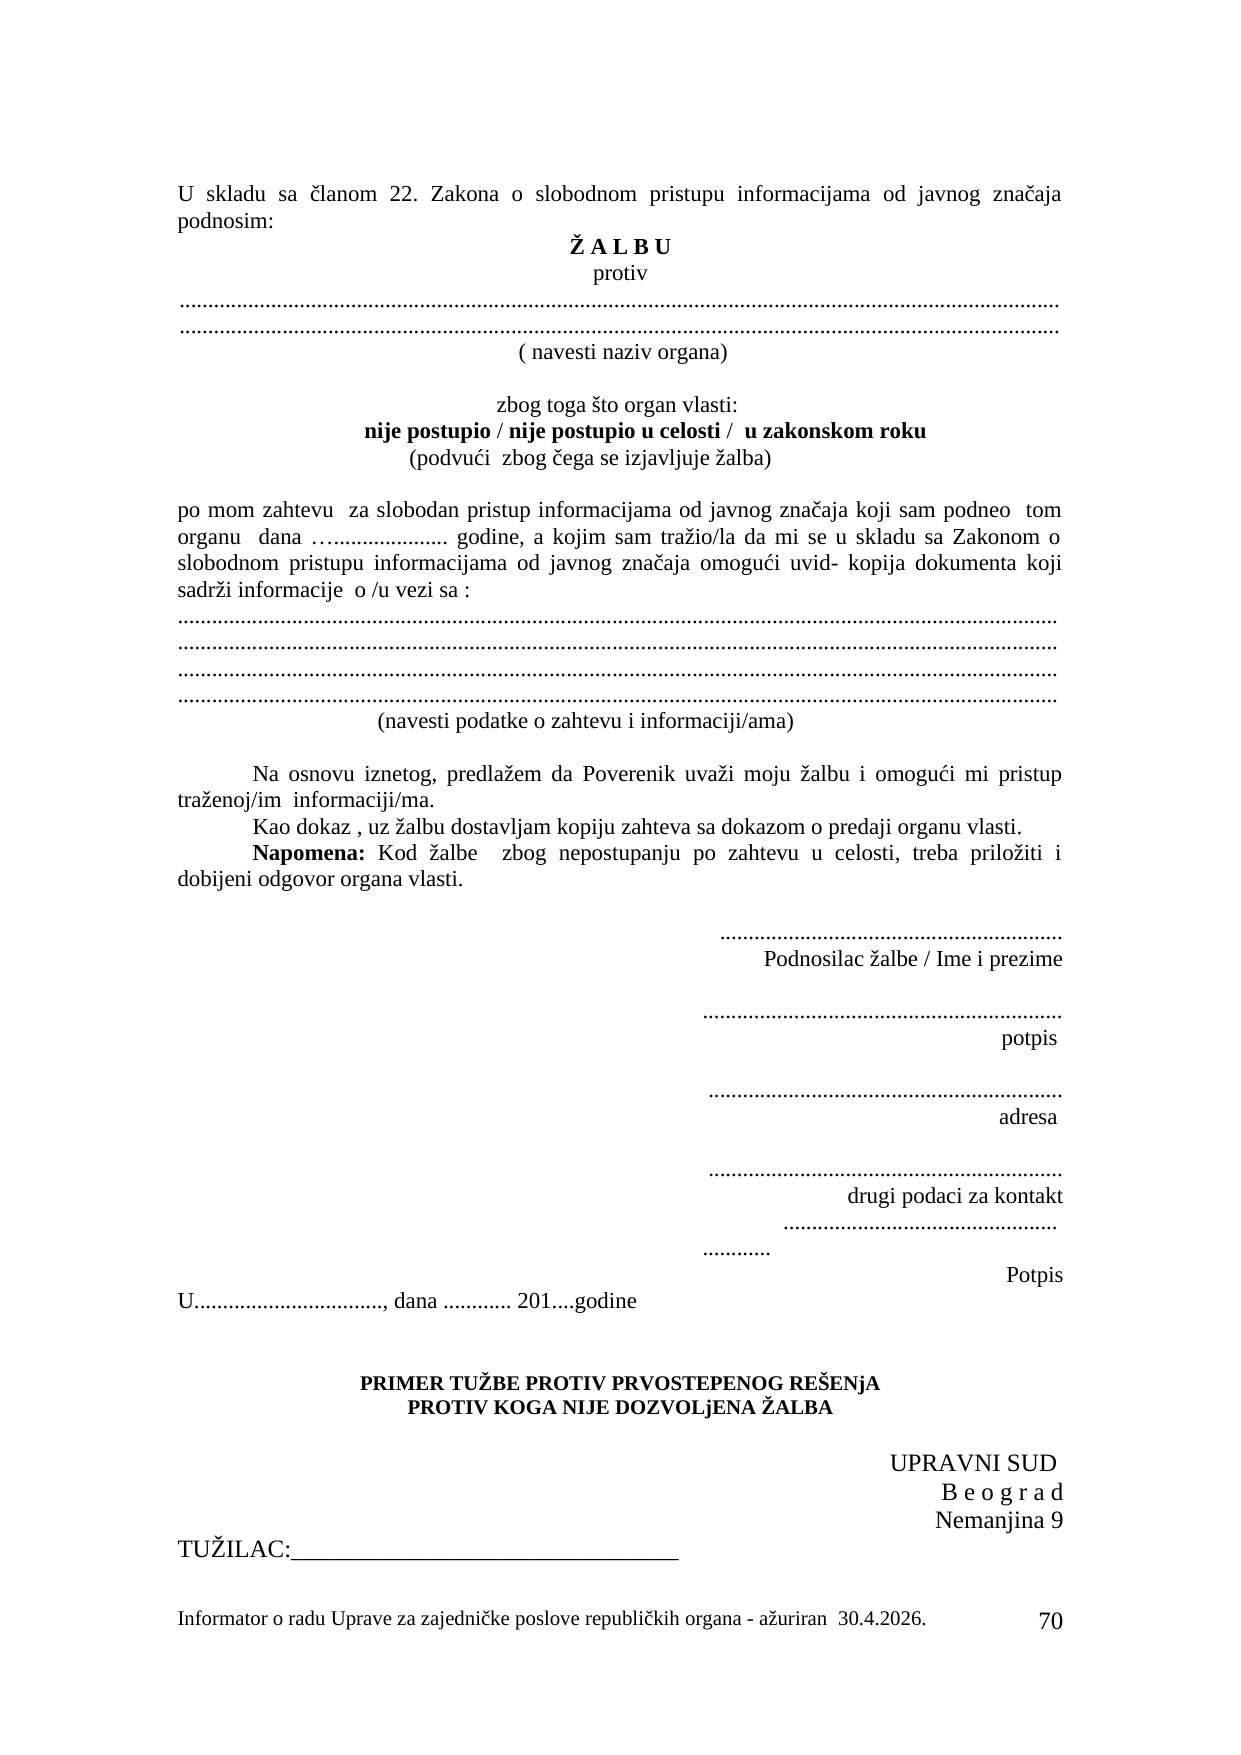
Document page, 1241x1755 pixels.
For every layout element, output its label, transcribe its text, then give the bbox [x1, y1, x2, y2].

text .......................................................................................................................................................... [177, 602, 1063, 628]
text Napomena: Kod žalbe zbog nepostupanju po zahtevu u celosti, treba priložiti i dobijeni odgovor organa vlasti. [177, 839, 1063, 892]
text .............................................................. drugi podaci za kontakt [302, 1155, 1063, 1208]
text PRIMER TUŽBE PROTIV PRVOSTEPENOG REŠENјA [177, 1371, 1063, 1395]
text ( navesti naziv organa) [177, 338, 1063, 365]
text nije postupio / nije postupio u celosti / u zakonskom roku [227, 417, 1063, 444]
text Kao dokaz , uz žalbu dostavlјam kopiju zahteva sa dokazom o predaji organu vlasti. [177, 813, 1063, 839]
text .......................................................................................................................................................... [177, 655, 1063, 681]
text .......................................................................................................................................................... [177, 681, 1063, 707]
text U................................., dana ............ 201....godine [177, 1287, 1063, 1313]
text ............................................................... potpis [702, 997, 1063, 1050]
text .......................................................................................................................................................... [177, 628, 1063, 655]
text .......................................................................................................................................................... [177, 286, 1063, 312]
text (navesti podatke o zahtevu i informaciji/ama) [177, 707, 1063, 734]
text .............................................................. adresa [302, 1076, 1063, 1129]
text Nemanjina 9 [215, 1505, 1063, 1534]
text Ž A L B U [177, 233, 1063, 259]
text ............................................................ [702, 918, 1063, 944]
text protiv [177, 259, 1063, 286]
text zbog toga što organ vlasti: [177, 391, 1063, 417]
text ............................................................ [177, 1208, 1063, 1261]
text TUŽILAC:_______________________________ [177, 1534, 1063, 1563]
text Potpis [702, 1261, 1063, 1287]
text (podvući zbog čega se izjavlјuje žalba) [215, 444, 1063, 470]
text .......................................................................................................................................................... [177, 312, 1063, 338]
text Podnosilac žalbe / Ime i prezime [702, 944, 1063, 971]
text UPRAVNI SUD [177, 1448, 1063, 1477]
text Na osnovu iznetog, predlažem da Poverenik uvaži moju žalbu i omogući mi pristup traženoj/im informaciji/ma. [177, 760, 1063, 813]
text po mom zahtevu za slobodan pristup informacijama od javnog značaja koji sam podneo tom organu dana ….................... godine, a kojim sam tražio/la da mi se u skladu sa Zakonom o slobodnom pristupu informacijama od javnog značaja omogući uvid- kopija dokumenta koji sadrži informacije o /u vezi sa : [177, 497, 1063, 602]
text B e o g r a d [177, 1477, 1063, 1505]
text PROTIV KOGA NIJE DOZVOLjENA ŽALBA [177, 1395, 1063, 1419]
text U skladu sa članom 22. Zakona o slobodnom pristupu informacijama od javnog značaja podnosim: [177, 180, 1063, 233]
